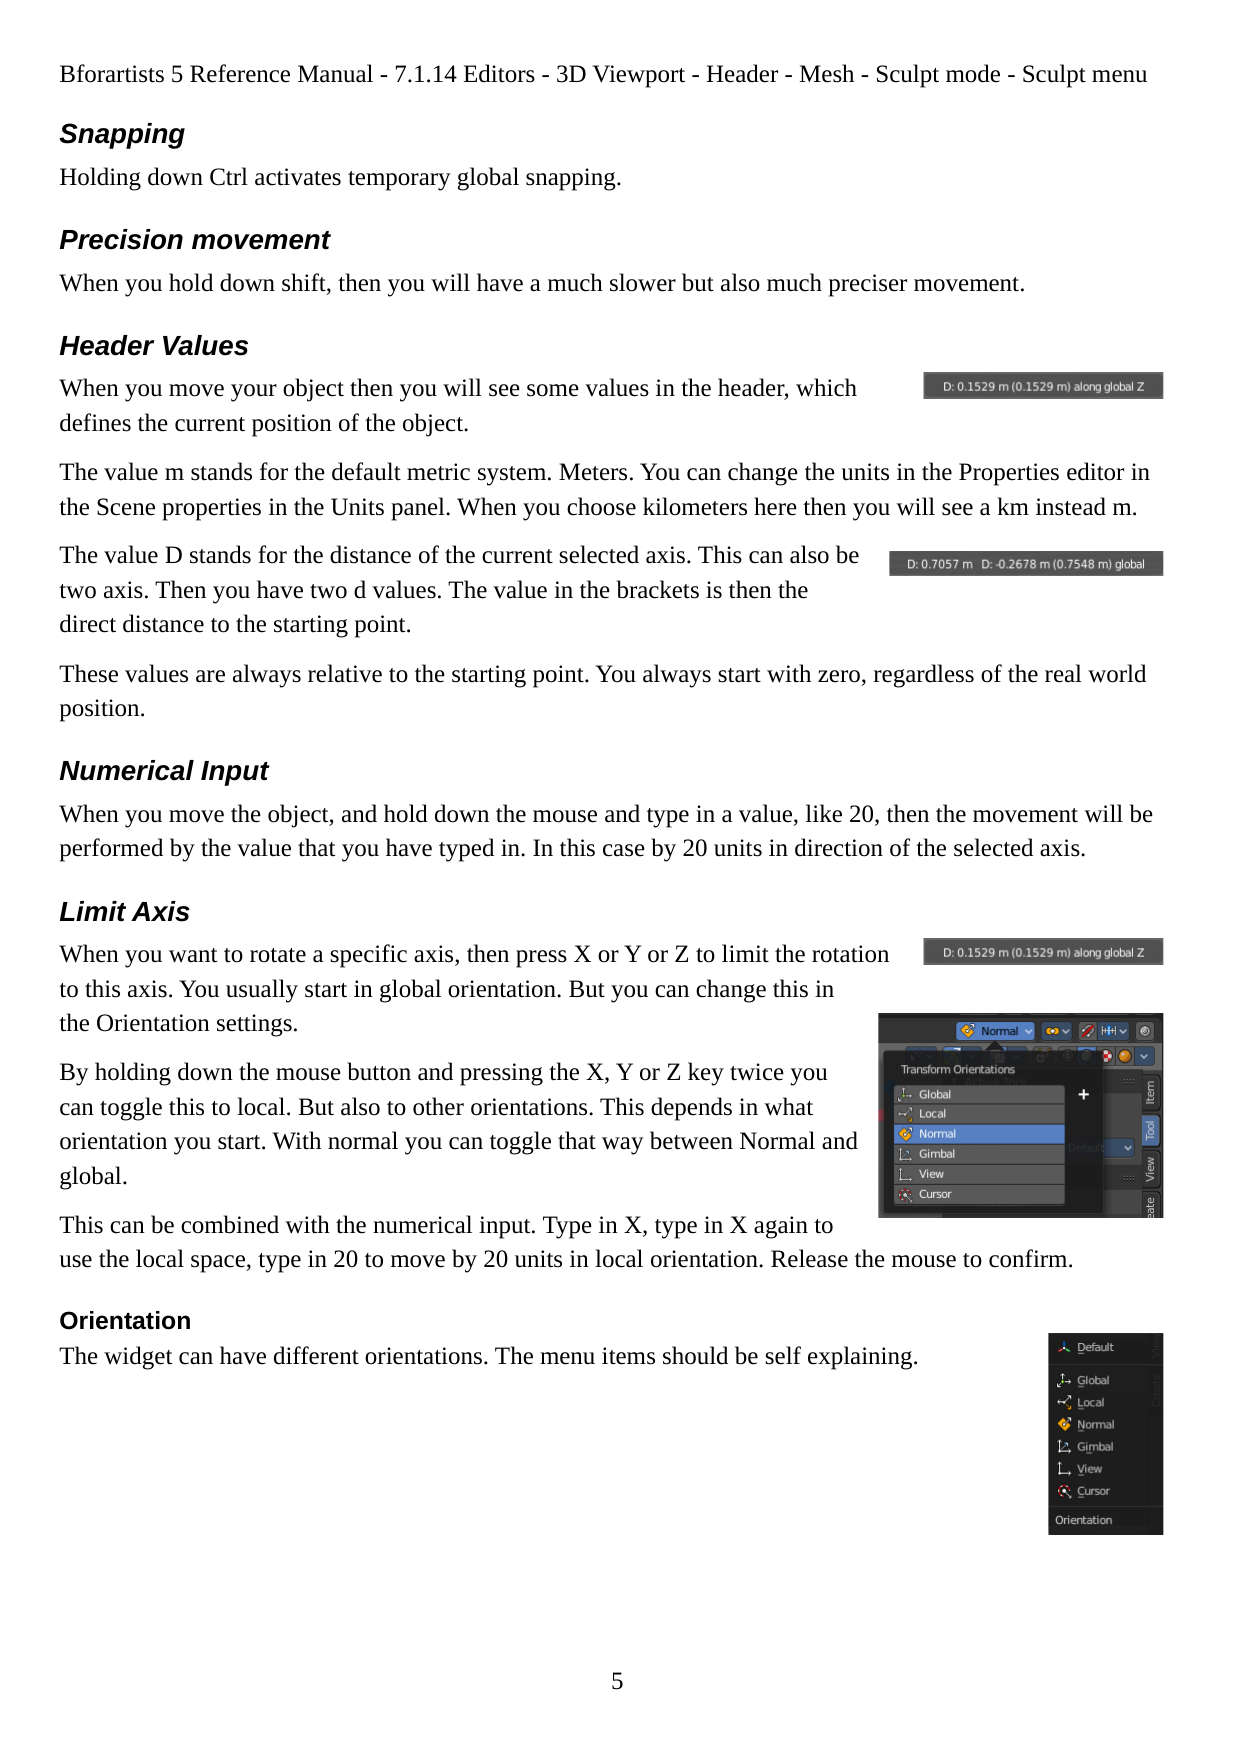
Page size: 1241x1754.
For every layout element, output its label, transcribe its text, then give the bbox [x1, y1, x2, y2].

text By holding down the mouse button and pressing the X, Y or Z key twice you can toggle this to local. But also to other orientations. This depends in what orientation you start. With normal you can toggle that way between Normal and global. [59, 1057, 878, 1190]
text This can be combined with the numerical input. Type in X, type in X again to use the local space, type in 20 to move by 20 units in local orientation. Release the mouse to confirm. [59, 1210, 1181, 1273]
text When you move your object then you will see some values in the header, which defines the current position of the object. [59, 373, 1181, 437]
picture [923, 938, 1164, 965]
picture [1048, 1333, 1164, 1535]
picture [889, 551, 1164, 576]
text The widget can have different orientations. The menu items should be self explaining. [59, 1341, 1048, 1369]
picture [923, 372, 1164, 399]
text When you move the object, and hold down the mouse and type in a value, like 20, then the movement will be performed by the value that you have typed in. In this case by 20 units in direction of the selected axis. [59, 799, 1181, 862]
text The value D stands for the distance of the current selected axis. This can also be two axis. Then you have two d values. The value in the brackets is then the direct distance to the starting point. [59, 541, 1181, 638]
picture [878, 1013, 1164, 1218]
text When you hold down shift, then you will have a much slower but also much preciser movement. [59, 268, 1181, 296]
text The value m stands for the default metric system. Meters. You can change the units in the Properties editor in the Scene properties in the Units panel. When you choose kilometers here then you will see a km instead m. [59, 457, 1181, 520]
text When you want to rotate a specific axis, then press X or Y or Z to limit the rotation to this axis. You usually start in global orientation. But you can change this in the Orientation settings. [59, 939, 1181, 1037]
subtitle Numerical Input [59, 755, 1181, 787]
subtitle Header Values [59, 329, 1181, 361]
text Holding down Ctrl activates temporary global snapping. [59, 162, 1181, 190]
subtitle Orientation [59, 1306, 1181, 1334]
subtitle Limit Axis [59, 895, 1181, 927]
subtitle Snapping [59, 117, 1181, 149]
text These values are always relative to the starting point. You always start with zero, regardless of the real world position. [59, 659, 1181, 722]
subtitle Precision movement [59, 223, 1181, 255]
